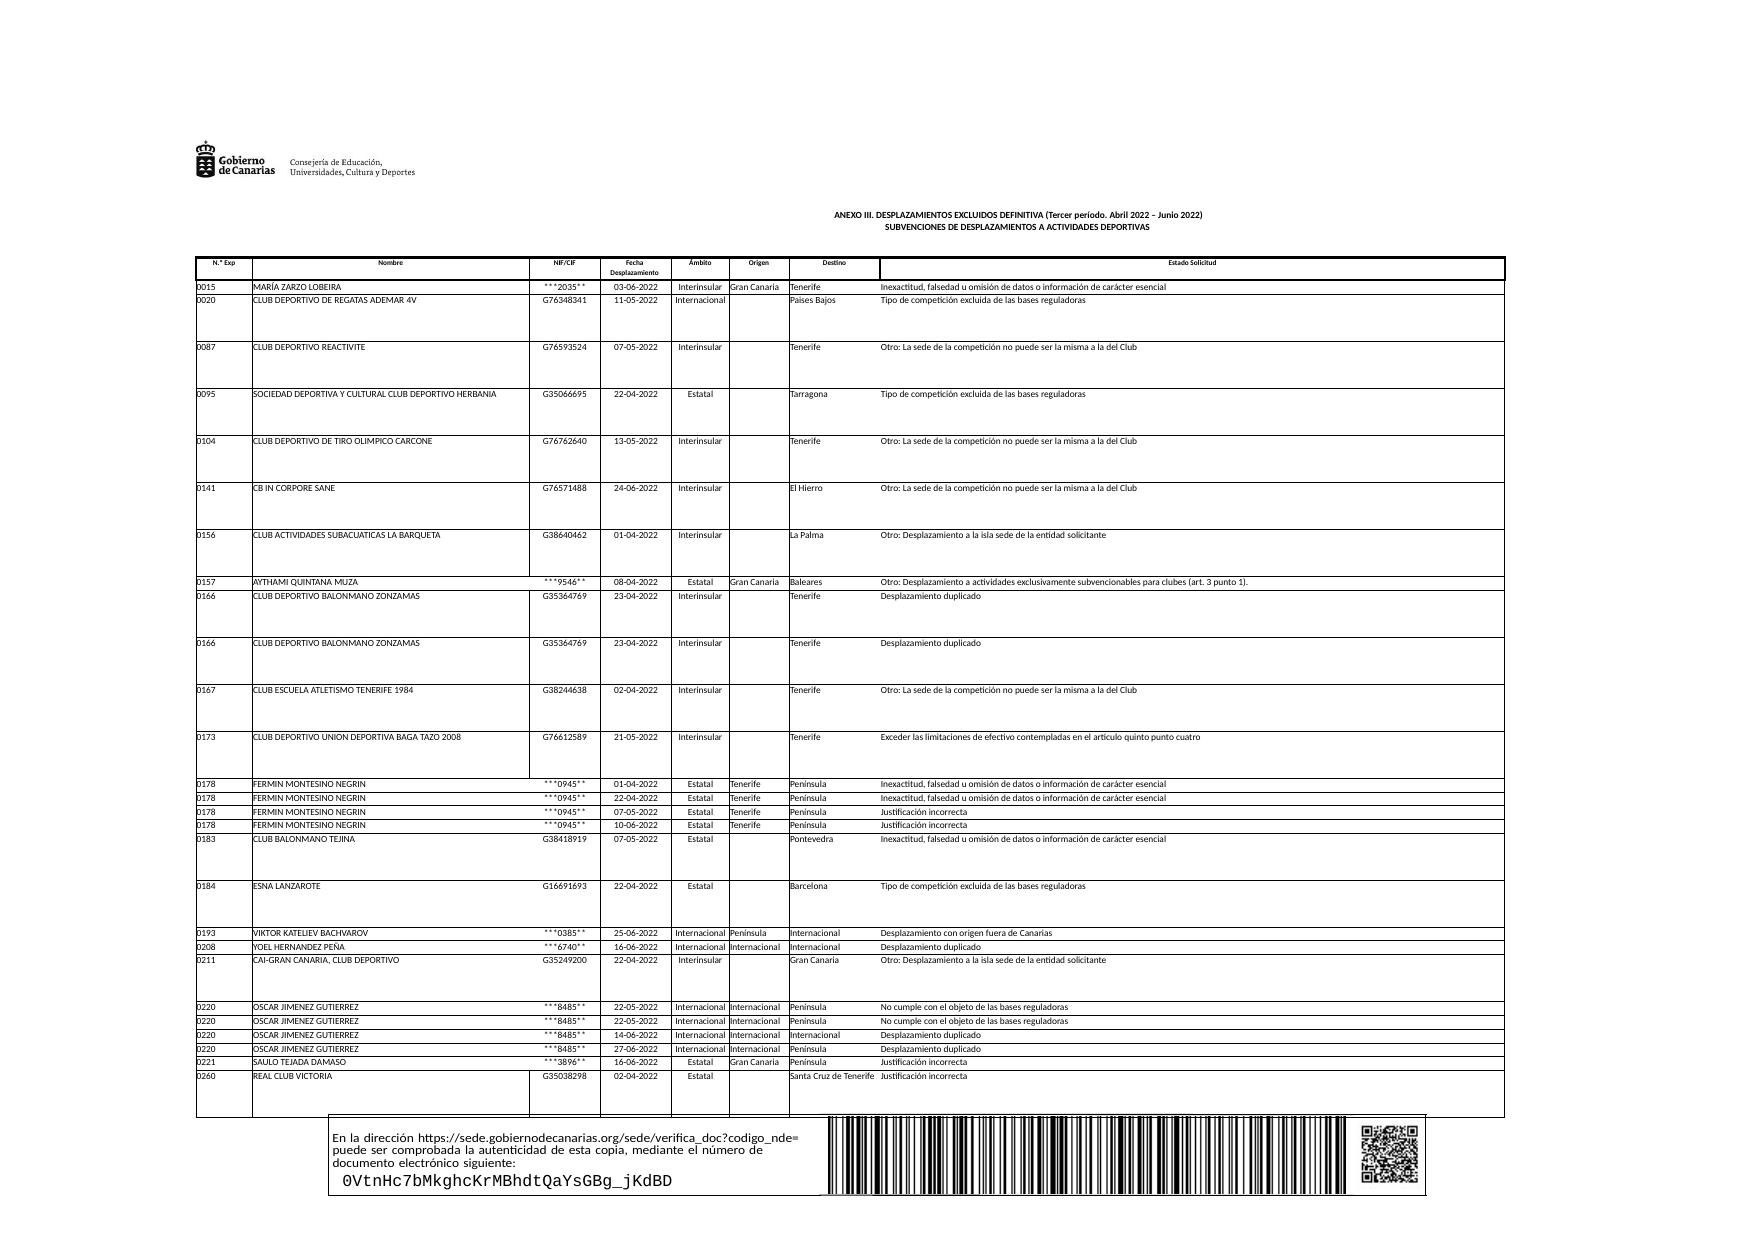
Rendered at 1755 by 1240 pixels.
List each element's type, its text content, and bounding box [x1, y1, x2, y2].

table_cell 10-06-2022 [601, 820, 671, 833]
table_cell No cumple con el objeto de las bases reguladoras [880, 1016, 1504, 1029]
table_cell 25-06-2022 [601, 928, 671, 940]
table_cell Inexactitud, falsedad u omisión de datos o información de carácter esencial [880, 793, 1504, 805]
table_cell 0173 [197, 732, 252, 778]
table_cell Tipo de competición excluida de las bases reguladoras [880, 295, 1504, 341]
table_cell Barcelona [790, 881, 880, 927]
table_cell 21-05-2022 [601, 732, 671, 778]
table_cell 27-06-2022 [601, 1044, 671, 1056]
table_cell ESNA LANZAROTE [253, 881, 529, 927]
table_cell Otro: La sede de la competición no puede ser la misma a la del Club [880, 436, 1504, 482]
table_cell 22-05-2022 [601, 1002, 671, 1015]
table_cell G76612589 [530, 732, 600, 778]
table_cell FERMIN MONTESINO NEGRIN [253, 779, 529, 791]
table_cell Internacional [730, 1002, 789, 1015]
table_cell Interinsular [672, 436, 729, 482]
table_cell Tipo de competición excluida de las bases reguladoras [880, 881, 1504, 927]
table_cell Desplazamiento duplicado [880, 1044, 1504, 1056]
table_cell 0260 [197, 1071, 252, 1117]
table_cell 0157 [197, 577, 252, 590]
table_cell CAI-GRAN CANARIA, CLUB DEPORTIVO [253, 955, 529, 1001]
table_cell 0141 [197, 483, 252, 529]
table_cell Interinsular [672, 530, 729, 576]
table_cell El Hierro [790, 483, 880, 529]
table_cell Internacional [672, 928, 729, 940]
table_cell G35038298 [530, 1071, 600, 1114]
table_cell FERMIN MONTESINO NEGRIN [253, 793, 529, 805]
table_cell 0178 [197, 793, 252, 805]
table_cell Justificación incorrecta [880, 1071, 1504, 1117]
table_cell G76571488 [530, 483, 600, 529]
table_cell Interinsular [672, 591, 729, 637]
table_cell OSCAR JIMENEZ GUTIERREZ [253, 1016, 529, 1029]
table_cell Península [730, 928, 789, 940]
text ANEXO III. DESPLAZAMIENTOS EXCLUIDOS DEFINITIVA (Tercer período. Abril 2022 – Junio 2022) SUBVENCIONES DE DESPLAZAMIENTOS A ACTIVIDADES DEPORTIVAS [805, 209, 1230, 232]
table_cell ***8485** [529, 1044, 600, 1056]
table_cell Internacional [730, 1030, 789, 1042]
table_cell SAULO TEJADA DAMASO [253, 1057, 529, 1070]
table_header Destino [790, 259, 879, 279]
table_cell Internacional [730, 1016, 789, 1029]
table_cell La Palma [790, 530, 880, 576]
table_cell 0220 [197, 1016, 252, 1029]
table_cell Estatal [672, 1057, 729, 1070]
table_header NIF/CIF [530, 259, 600, 279]
table_cell Península [790, 1044, 880, 1056]
table_cell Península [790, 793, 880, 805]
table_cell Internacional [672, 295, 729, 341]
table_cell 02-04-2022 [601, 1071, 671, 1114]
table_cell Tenerife [730, 779, 789, 791]
table_cell [730, 295, 789, 341]
table_cell Desplazamiento duplicado [880, 638, 1504, 684]
table_cell Tenerife [790, 732, 880, 778]
table_cell ***0385** [529, 928, 600, 940]
table_cell G35066695 [530, 389, 600, 435]
table_cell Estatal [672, 820, 729, 833]
table_cell [730, 342, 789, 388]
table_header Nombre [253, 259, 529, 279]
table_cell 0178 [197, 779, 252, 791]
table_cell 07-05-2022 [601, 834, 671, 880]
table_cell [730, 436, 789, 482]
table_cell Desplazamiento duplicado [880, 1030, 1504, 1042]
table_cell Internacional [672, 1002, 729, 1015]
table_cell [730, 483, 789, 529]
table_cell Paises Bajos [790, 295, 880, 341]
table_cell Internacional [790, 928, 880, 940]
table_cell Otro: La sede de la competición no puede ser la misma a la del Club [880, 342, 1504, 388]
table_cell CB IN CORPORE SANE [253, 483, 529, 529]
table_cell ***8485** [529, 1002, 600, 1015]
table_cell Justificación incorrecta [880, 806, 1504, 819]
table_cell 0156 [197, 530, 252, 576]
table_cell Tenerife [790, 685, 880, 731]
table_cell [730, 685, 789, 731]
table_cell Península [790, 779, 880, 791]
table_cell Península [790, 1057, 880, 1070]
table_cell Inexactitud, falsedad u omisión de datos o información de carácter esencial [880, 779, 1504, 791]
table_cell Otro: La sede de la competición no puede ser la misma a la del Club [880, 685, 1504, 731]
table_cell Justificación incorrecta [880, 1057, 1504, 1070]
table_cell Estatal [672, 881, 729, 927]
table_cell 23-04-2022 [601, 591, 671, 637]
table_cell 0104 [197, 436, 252, 482]
table_cell CLUB BALONMANO TEJINA [253, 834, 529, 880]
table_cell 01-04-2022 [601, 779, 671, 791]
table_cell Gran Canaria [730, 577, 789, 590]
table_cell Tenerife [790, 591, 880, 637]
table_cell Tenerife [790, 638, 880, 684]
table_cell 0166 [197, 638, 252, 684]
table_cell Pontevedra [790, 834, 880, 880]
table_cell 11-05-2022 [601, 295, 671, 341]
table_cell 0167 [197, 685, 252, 731]
table_cell Internacional [672, 1016, 729, 1029]
table_cell Estatal [672, 793, 729, 805]
table_cell 23-04-2022 [601, 638, 671, 684]
table_cell 0211 [197, 955, 252, 1001]
table_cell AYTHAMI QUINTANA MUZA [253, 577, 529, 590]
table_cell Tarragona [790, 389, 880, 435]
table_cell YOEL HERNANDEZ PEÑA [253, 941, 529, 954]
table_cell 07-05-2022 [601, 342, 671, 388]
table_cell FERMIN MONTESINO NEGRIN [253, 820, 529, 833]
table_cell Península [790, 806, 880, 819]
table_cell Tenerife [790, 281, 880, 294]
table_cell Gran Canaria [730, 281, 789, 294]
table_cell CLUB DEPORTIVO REACTIVITE [253, 342, 529, 388]
table_cell Justificación incorrecta [880, 820, 1504, 833]
table_cell G35364769 [530, 591, 600, 637]
table_cell CLUB DEPORTIVO DE REGATAS ADEMAR 4V [253, 295, 529, 341]
table_cell OSCAR JIMENEZ GUTIERREZ [253, 1044, 529, 1056]
table_cell Otro: Desplazamiento a actividades exclusivamente subvencionables para clubes (art. 3 punto 1). [880, 577, 1504, 590]
table_cell ***3896** [529, 1057, 600, 1070]
table_cell Interinsular [672, 281, 729, 294]
table_cell 0221 [197, 1057, 252, 1070]
table_header Ámbito [672, 259, 729, 279]
table_cell CLUB ESCUELA ATLETISMO TENERIFE 1984 [253, 685, 529, 731]
table_cell Estatal [672, 1071, 729, 1114]
table_cell ***0945** [529, 779, 600, 791]
table_cell Internacional [672, 1030, 729, 1042]
table_cell 0095 [197, 389, 252, 435]
table_cell 13-05-2022 [601, 436, 671, 482]
table_cell G38244638 [530, 685, 600, 731]
table_cell CLUB DEPORTIVO UNION DEPORTIVA BAGA TAZO 2008 [253, 732, 529, 778]
table_cell Desplazamiento duplicado [880, 591, 1504, 637]
table_header Fecha Desplazamiento [601, 259, 671, 279]
table_cell ***0945** [529, 806, 600, 819]
table_cell Estatal [672, 834, 729, 880]
table_cell [730, 389, 789, 435]
table_cell [730, 955, 789, 1001]
table_cell Otro: Desplazamiento a la isla sede de la entidad solicitante [880, 955, 1504, 1001]
table_cell Internacional [790, 1030, 880, 1042]
table_cell 22-05-2022 [601, 1016, 671, 1029]
table_cell Gran Canaria [790, 955, 880, 1001]
table_cell MARÍA ZARZO LOBEIRA [253, 281, 529, 294]
table_cell ***9546** [529, 577, 600, 590]
table_cell Exceder las limitaciones de efectivo contempladas en el artículo quinto punto cuatro [880, 732, 1504, 778]
table_cell Otro: Desplazamiento a la isla sede de la entidad solicitante [880, 530, 1504, 576]
table_cell CLUB DEPORTIVO DE TIRO OLIMPICO CARCONE [253, 436, 529, 482]
table_cell 0087 [197, 342, 252, 388]
table_cell ***2035** [530, 281, 600, 294]
table_cell Tenerife [790, 436, 880, 482]
table_cell G38418919 [529, 834, 600, 880]
table_cell 0208 [197, 941, 252, 954]
table_cell 0220 [197, 1030, 252, 1042]
table_cell 14-06-2022 [601, 1030, 671, 1042]
table_cell Estatal [672, 577, 729, 590]
table_cell 03-06-2022 [601, 281, 671, 294]
table_cell [730, 591, 789, 637]
table_cell 16-06-2022 [601, 1057, 671, 1070]
table_cell 02-04-2022 [601, 685, 671, 731]
table_cell 0183 [197, 834, 252, 880]
table_cell Inexactitud, falsedad u omisión de datos o información de carácter esencial [880, 834, 1504, 880]
table_cell Península [790, 820, 880, 833]
table_cell Península [790, 1002, 880, 1015]
table_cell Desplazamiento con origen fuera de Canarias [880, 928, 1504, 940]
table_cell Tenerife [730, 793, 789, 805]
table_cell 0220 [197, 1044, 252, 1056]
table_cell 0193 [197, 928, 252, 940]
table_cell Tenerife [730, 820, 789, 833]
table_cell No cumple con el objeto de las bases reguladoras [880, 1002, 1504, 1015]
table_cell 07-05-2022 [601, 806, 671, 819]
table_cell [730, 1071, 789, 1114]
table_cell Península [790, 1016, 880, 1029]
table_cell 22-04-2022 [601, 389, 671, 435]
table_cell Otro: La sede de la competición no puede ser la misma a la del Club [880, 483, 1504, 529]
table_cell ***0945** [529, 793, 600, 805]
table_cell Tenerife [730, 806, 789, 819]
table_cell 08-04-2022 [601, 577, 671, 590]
table_cell Internacional [672, 941, 729, 954]
table_cell Baleares [790, 577, 880, 590]
table_cell Gran Canaria [730, 1057, 789, 1070]
table_cell G35364769 [530, 638, 600, 684]
table_cell 0220 [197, 1002, 252, 1015]
table_cell VIKTOR KATELIEV BACHVAROV [253, 928, 529, 940]
table_cell Santa Cruz de Tenerife [790, 1071, 880, 1114]
table_cell ***0945** [529, 820, 600, 833]
table_cell Interinsular [672, 685, 729, 731]
table_cell G38640462 [530, 530, 600, 576]
table_cell Tipo de competición excluida de las bases reguladoras [880, 389, 1504, 435]
table_cell OSCAR JIMENEZ GUTIERREZ [253, 1002, 529, 1015]
table_cell Inexactitud, falsedad u omisión de datos o información de carácter esencial [880, 281, 1504, 294]
table_header N.º Exp [197, 259, 252, 279]
table_cell G76762640 [530, 436, 600, 482]
table_cell 0020 [197, 295, 252, 341]
table_cell [730, 732, 789, 778]
table_cell 01-04-2022 [601, 530, 671, 576]
table_cell Interinsular [672, 955, 729, 1001]
table_cell ***6740** [529, 941, 600, 954]
table_cell CLUB DEPORTIVO BALONMANO ZONZAMAS [253, 638, 529, 684]
table_cell OSCAR JIMENEZ GUTIERREZ [253, 1030, 529, 1042]
table_cell Desplazamiento duplicado [880, 941, 1504, 954]
table_cell FERMIN MONTESINO NEGRIN [253, 806, 529, 819]
table_cell 22-04-2022 [601, 955, 671, 1001]
table_cell [730, 638, 789, 684]
table_cell 16-06-2022 [601, 941, 671, 954]
table_cell G16691693 [529, 881, 600, 927]
table_cell ***8485** [529, 1030, 600, 1042]
table_cell Internacional [790, 941, 880, 954]
table_header Origen [730, 259, 789, 279]
table_cell CLUB ACTIVIDADES SUBACUATICAS LA BARQUETA [253, 530, 529, 576]
table_cell CLUB DEPORTIVO BALONMANO ZONZAMAS [253, 591, 529, 637]
table_cell Estatal [672, 389, 729, 435]
table_cell REAL CLUB VICTORIA [253, 1071, 529, 1117]
table_cell Internacional [730, 1044, 789, 1056]
table_cell 0178 [197, 806, 252, 819]
table_cell 0184 [197, 881, 252, 927]
table_cell Estatal [672, 806, 729, 819]
table_cell [730, 834, 789, 880]
table_cell Estatal [672, 779, 729, 791]
table_cell Tenerife [790, 342, 880, 388]
table_cell Internacional [672, 1044, 729, 1056]
table_cell 22-04-2022 [601, 793, 671, 805]
table_cell 0166 [197, 591, 252, 637]
table_cell G76348341 [530, 295, 600, 341]
table_header Estado Solicitud [881, 259, 1504, 279]
table_cell Interinsular [672, 638, 729, 684]
table_cell Interinsular [672, 483, 729, 529]
table_cell [730, 530, 789, 576]
table_cell Internacional [730, 941, 789, 954]
table_cell Interinsular [672, 342, 729, 388]
table_cell 0178 [197, 820, 252, 833]
table_cell ***8485** [529, 1016, 600, 1029]
table_cell [730, 881, 789, 927]
table_cell 24-06-2022 [601, 483, 671, 529]
table_cell SOCIEDAD DEPORTIVA Y CULTURAL CLUB DEPORTIVO HERBANIA [253, 389, 529, 435]
table_cell 0015 [197, 281, 252, 294]
table_cell Interinsular [672, 732, 729, 778]
table_cell G35249200 [529, 955, 600, 1001]
table_cell 22-04-2022 [601, 881, 671, 927]
table_cell G76593524 [530, 342, 600, 388]
